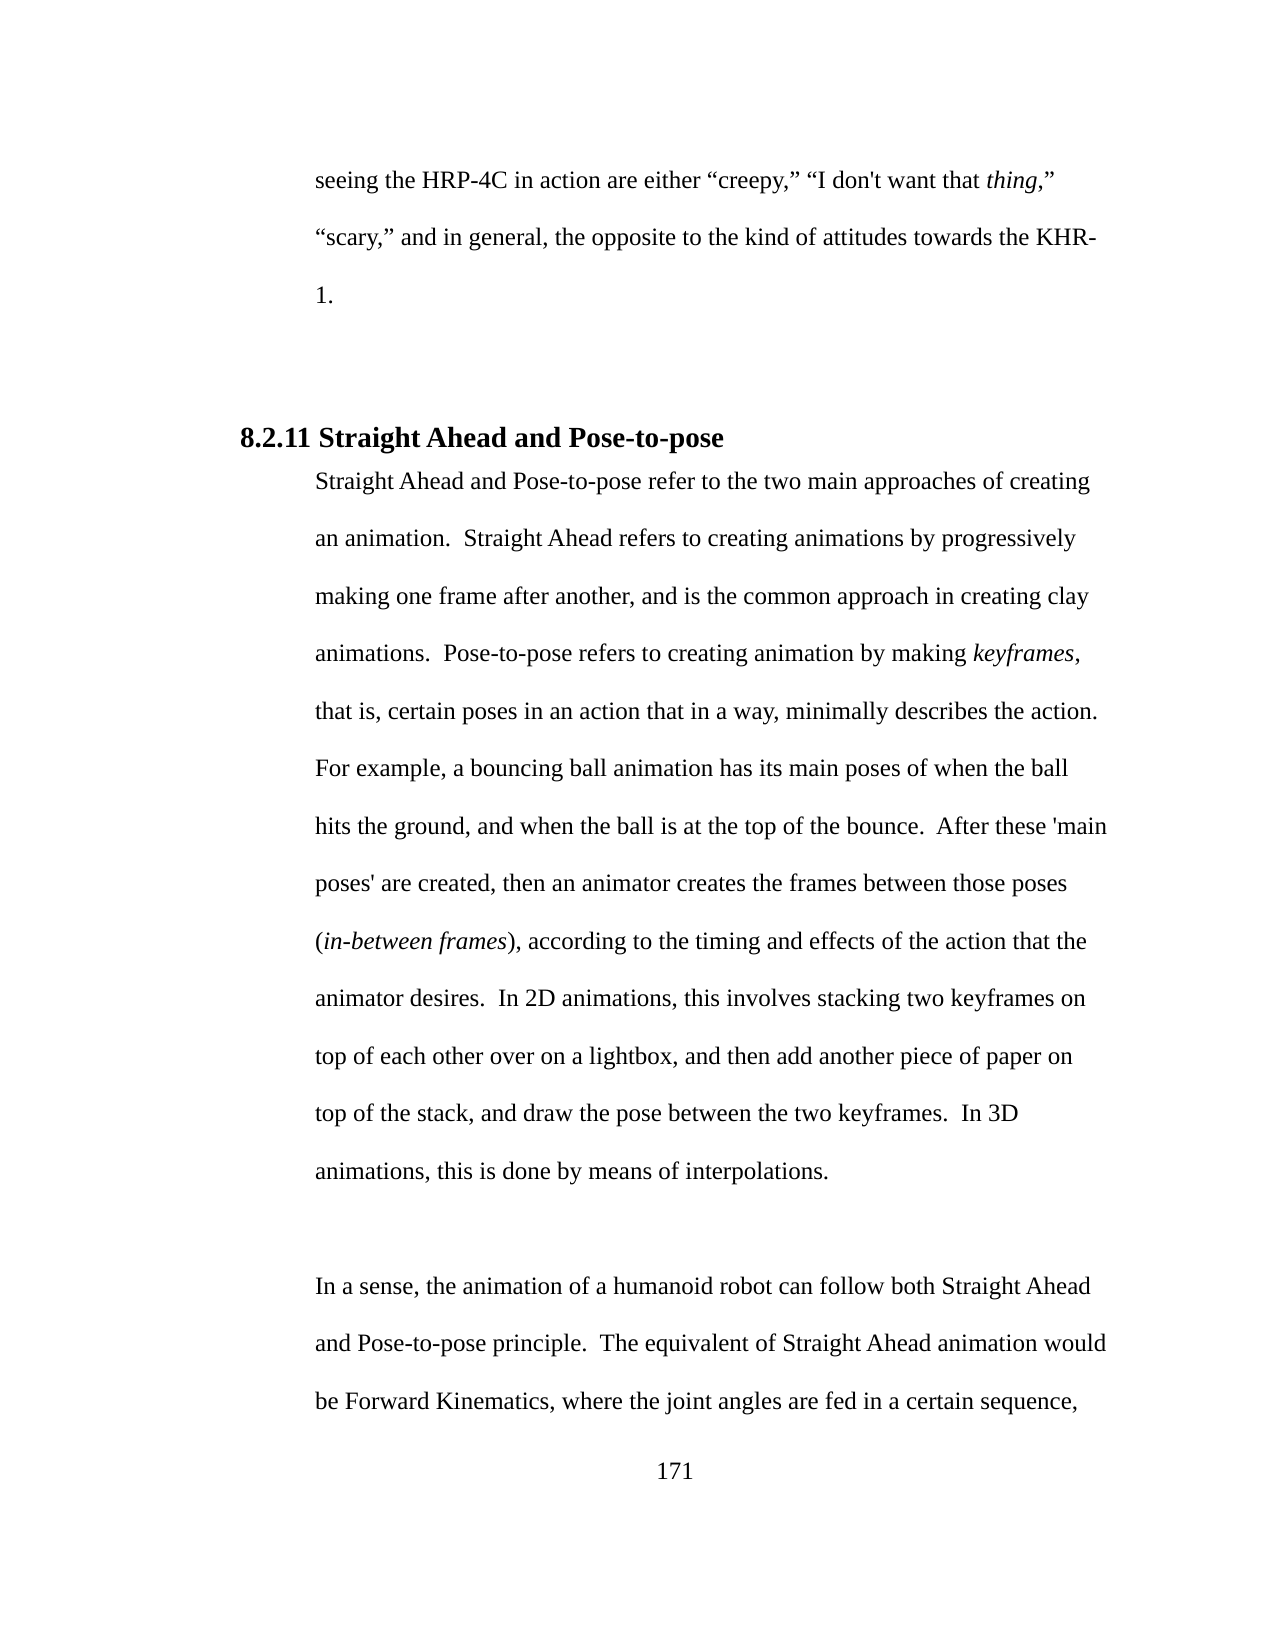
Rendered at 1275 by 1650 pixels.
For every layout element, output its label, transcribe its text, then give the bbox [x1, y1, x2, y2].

text Straight Ahead and Pose-to-pose refer to the two main approaches of creating an animation. Straight Ahead refers to creating animations by progressively making one frame after another, and is the common approach in creating clay animations. Pose-to-pose refers to creating animation by making keyframes, that is, certain poses in an action that in a way, minimally describes the action. For example, a bouncing ball animation has its main poses of when the ball hits the ground, and when the ball is at the top of the bounce. After these 'main poses' are created, then an animator creates the frames between those poses (in-between frames), according to the timing and effects of the action that the animator desires. In 2D animations, this involves stacking two keyframes on top of each other over on a lightbox, and then add another piece of paper on top of the stack, and draw the pose between the two keyframes. In 3D animations, this is done by means of interpolations. [315, 466, 1110, 1184]
text seeing the HRP-4C in action are either “creepy,” “I don't want that thing,” “scary,” and in general, the opposite to the kind of attitudes towards the KHR-1. [315, 165, 1110, 308]
text In a sense, the animation of a humanoid robot can follow both Straight Ahead and Pose-to-pose principle. The equivalent of Straight Ahead animation would be Forward Kinematics, where the joint angles are fed in a certain sequence, [315, 1271, 1110, 1414]
subtitle 8.2.11 Straight Ahead and Pose-to-pose [240, 420, 1110, 453]
